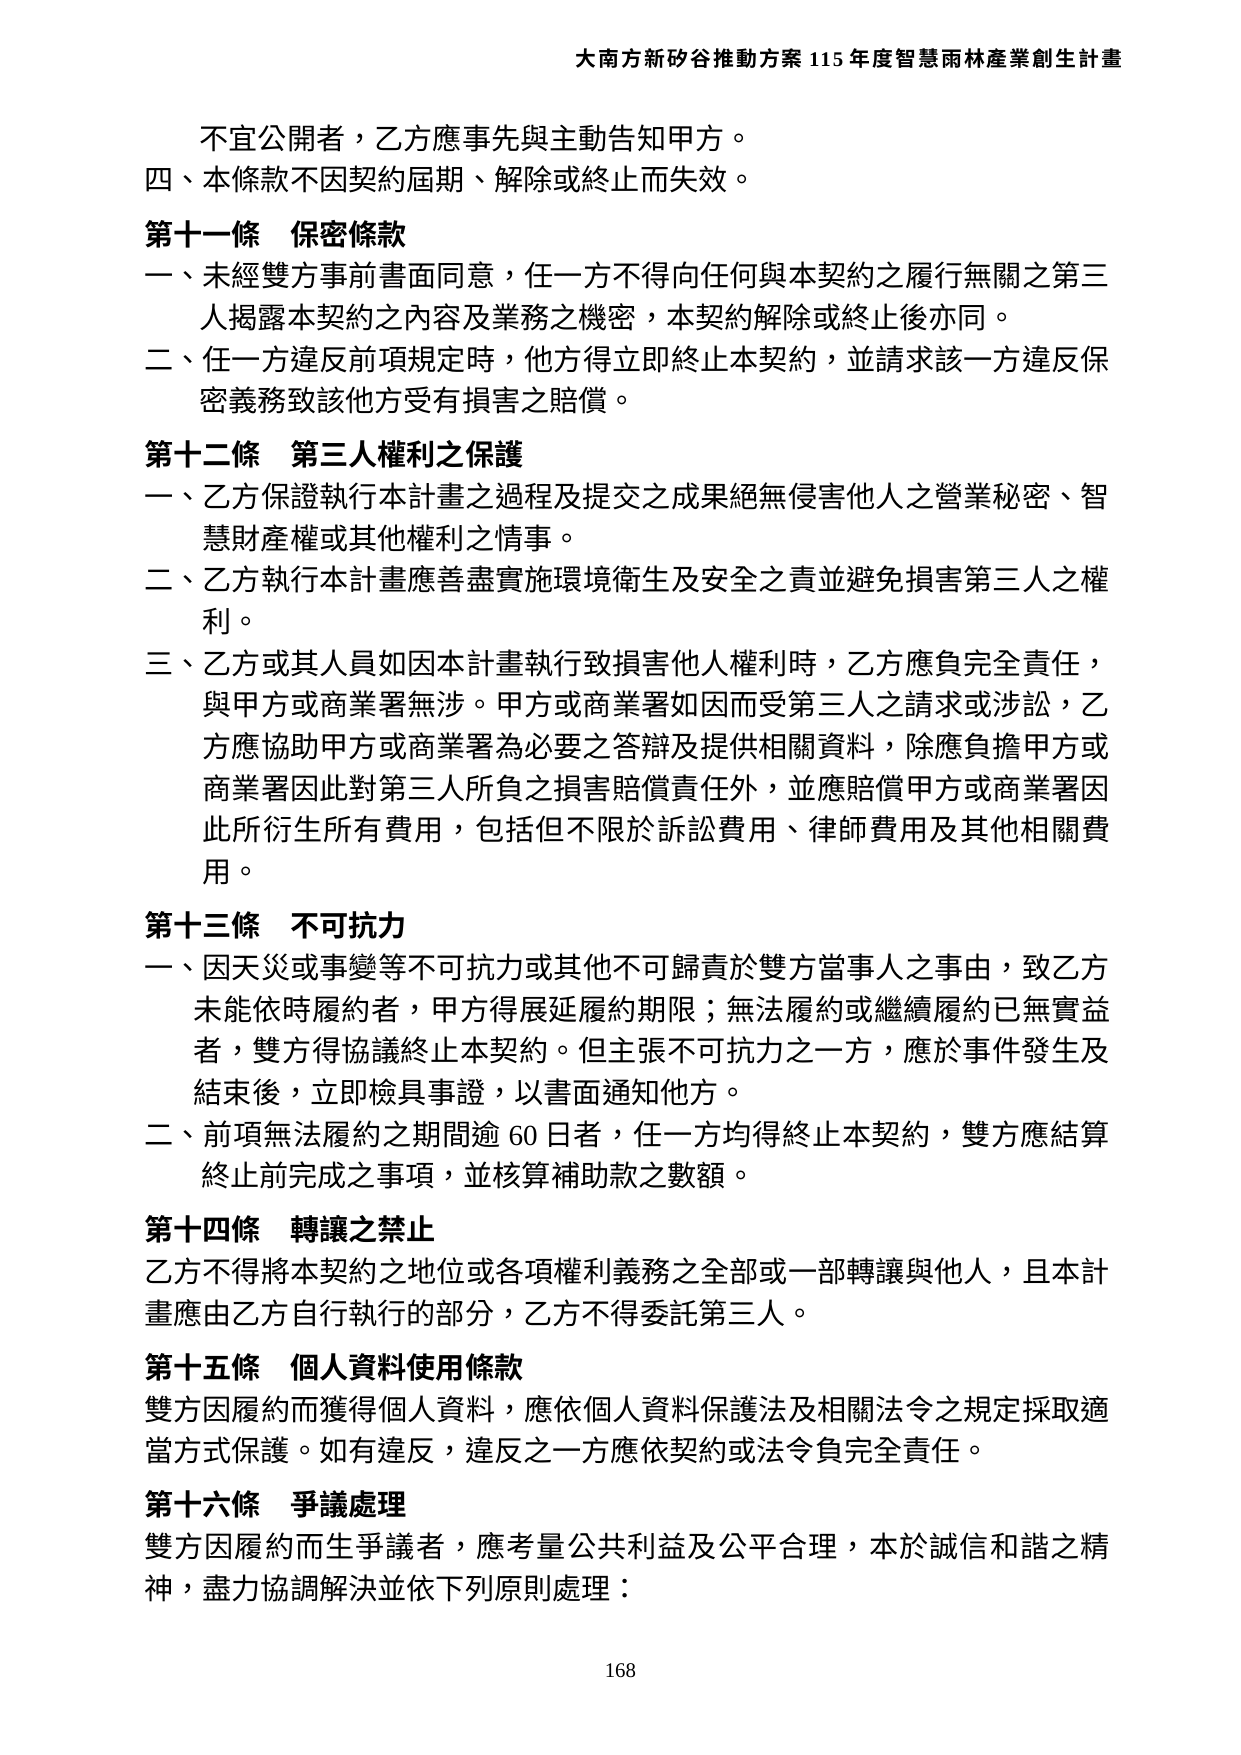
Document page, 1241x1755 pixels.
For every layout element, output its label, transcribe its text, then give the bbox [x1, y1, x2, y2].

table_cell 第十六條 爭議處理 [118, 1470, 1122, 1524]
table_cell 第十四條 轉讓之禁止 [118, 1195, 1122, 1249]
table_cell 第十五條 個人資料使用條款 [118, 1333, 1122, 1387]
table_cell 第十二條 第三人權利之保護 [118, 420, 1122, 474]
table_cell 第十一條 保密條款 [118, 199, 1122, 253]
table_cell 一、未經雙方事前書面同意，任一方不得向任何與本契約之履行無關之第三人揭露本契約之內容及業務之機密，本契約解除或終止後亦同。 二、任一方違反前項規定時，他方得立即終止本契約，並請求該一方違反保密義務致該他方受有損害之賠償。 [118, 253, 1122, 420]
table_cell 乙方不得將本契約之地位或各項權利義務之全部或一部轉讓與他人，且本計畫應由乙方自行執行的部分，乙方不得委託第三人。 [118, 1249, 1122, 1332]
table_cell 一、因天災或事變等不可抗力或其他不可歸責於雙方當事人之事由，致乙方未能依時履約者，甲方得展延履約期限；無法履約或繼續履約已無實益者，雙方得協議終止本契約。但主張不可抗力之一方，應於事件發生及結束後，立即檢具事證，以書面通知他方。 二、前項無法履約之期間逾60日者，任一方均得終止本契約，雙方應結算終止前完成之事項，並核算補助款之數額。 [118, 945, 1122, 1195]
table_cell 雙方因履約而獲得個人資料，應依個人資料保護法及相關法令之規定採取適當方式保護。如有違反，違反之一方應依契約或法令負完全責任。 [118, 1387, 1122, 1470]
table_cell 雙方因履約而生爭議者，應考量公共利益及公平合理，本於誠信和諧之精神，盡力協調解決並依下列原則處理： [118, 1524, 1122, 1607]
table_cell 不宜公開者，乙方應事先與主動告知甲方。 四、本條款不因契約屆期、解除或終止而失效。 [118, 116, 1122, 199]
table_cell 第十三條 不可抗力 [118, 891, 1122, 945]
table_cell 一、乙方保證執行本計畫之過程及提交之成果絕無侵害他人之營業秘密、智慧財產權或其他權利之情事。 二、乙方執行本計畫應善盡實施環境衛生及安全之責並避免損害第三人之權利。 三、乙方或其人員如因本計畫執行致損害他人權利時，乙方應負完全責任，與甲方或商業署無涉。甲方或商業署如因而受第三人之請求或涉訟，乙方應協助甲方或商業署為必要之答辯及提供相關資料，除應負擔甲方或商業署因此對第三人所負之損害賠償責任外，並應賠償甲方或商業署因此所衍生所有費用，包括但不限於訴訟費用、律師費用及其他相關費用。 [118, 474, 1122, 891]
